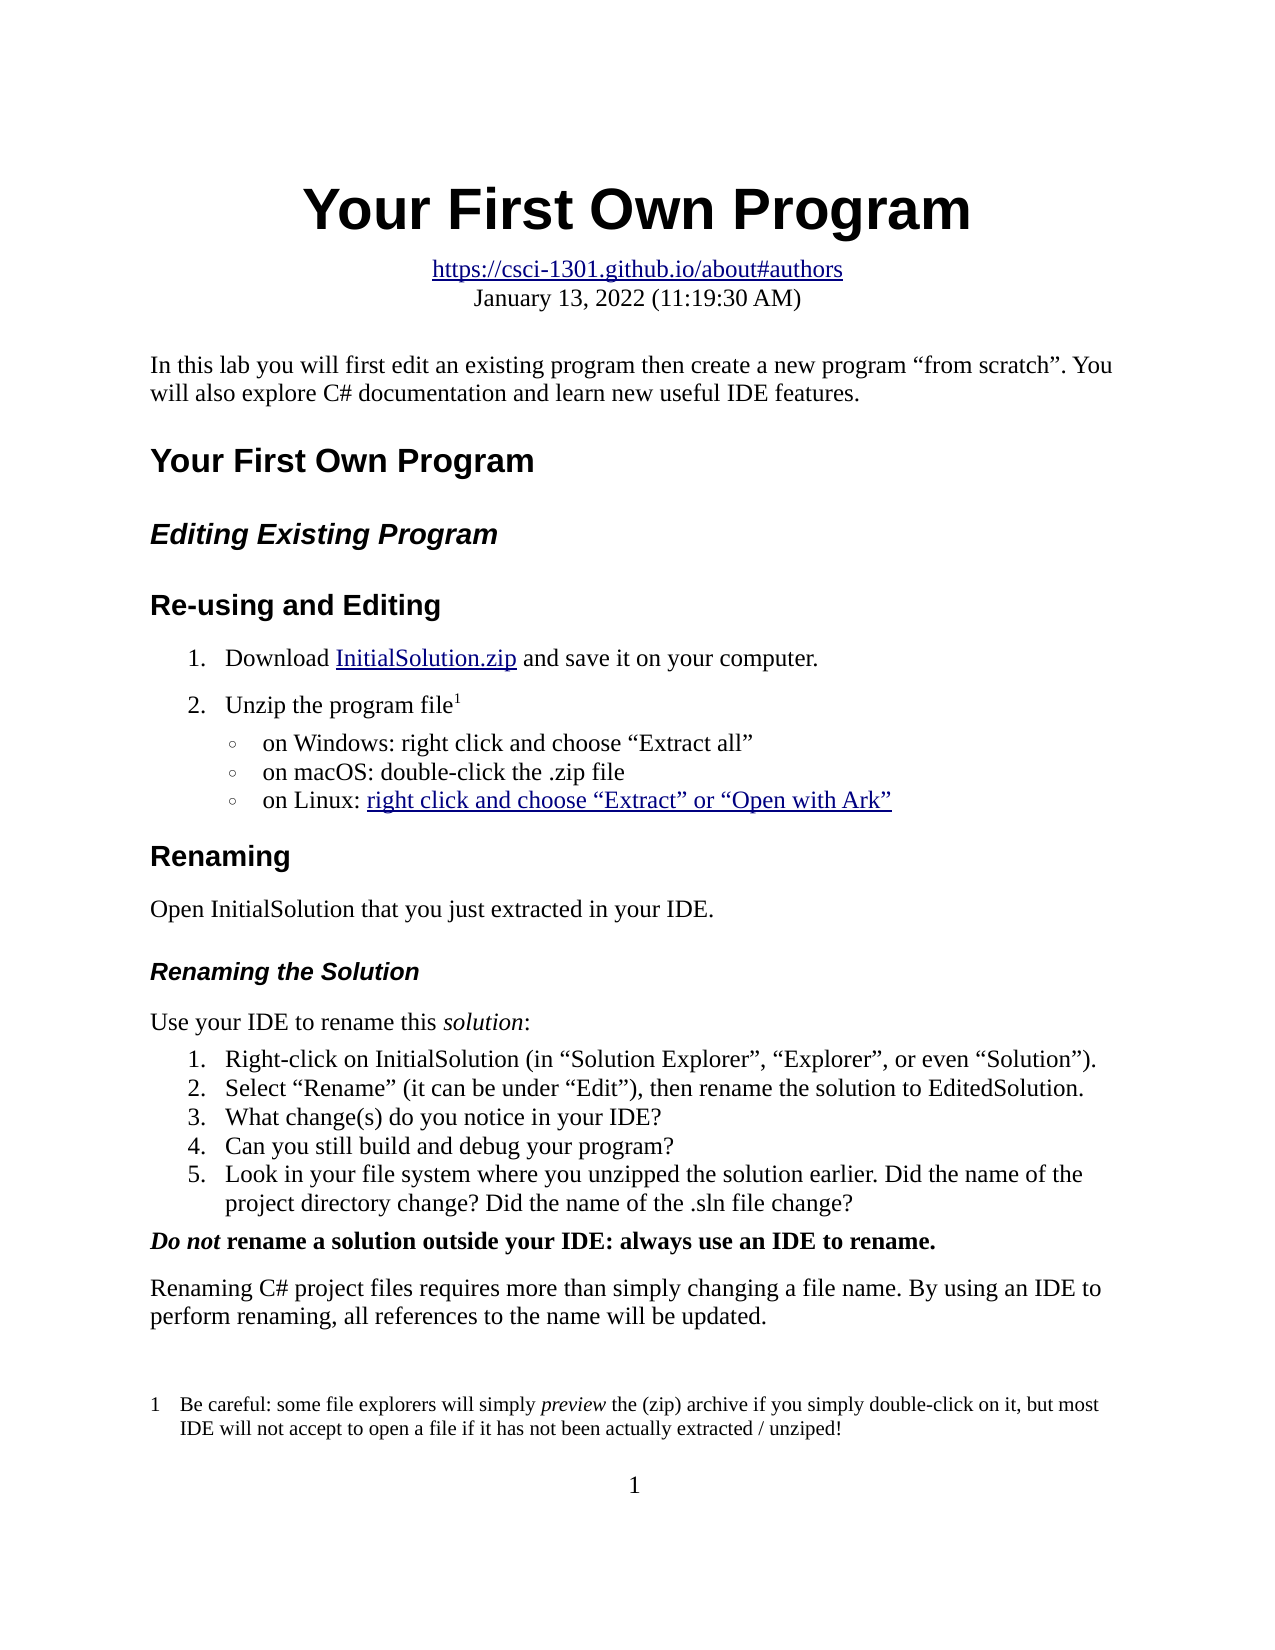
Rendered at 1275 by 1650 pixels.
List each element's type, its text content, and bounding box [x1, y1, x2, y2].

title Your First Own Program [150, 175, 1125, 242]
list on macOS: double-click the .zip file [225, 757, 1125, 785]
subtitle Editing Existing Program [150, 517, 1125, 551]
list What change(s) do you notice in your IDE? [187, 1102, 1125, 1131]
list Be careful: some file explorers will simply preview the (zip) archive if you simply double-click on it, but most IDE will not accept to open a file if it has not been actually extracted / unziped! [150, 1392, 1125, 1440]
list Can you still build and debug your program? [187, 1131, 1125, 1159]
list on Linux: right click and choose “Extract” or “Open with Ark” [225, 785, 1125, 814]
list Download InitialSolution.zip and save it on your computer. [187, 643, 1125, 672]
subtitle Your First Own Program [150, 441, 1125, 480]
text Open InitialSolution that you just extracted in your IDE. [150, 894, 1125, 923]
list Select “Rename” (it can be under “Edit”), then rename the solution to EditedSolution. [187, 1073, 1125, 1102]
list Look in your file system where you unzipped the solution earlier. Did the name of the project directory change? Did the name of the .sln file change? [187, 1159, 1125, 1217]
text Renaming C# project files requires more than simply changing a file name. By using an IDE to perform renaming, all references to the name will be updated. [150, 1273, 1125, 1330]
text https://csci-1301.github.io/about#authors [150, 254, 1125, 283]
list on Windows: right click and choose “Extract all” [225, 728, 1125, 757]
subtitle Renaming the Solution [150, 957, 1125, 985]
list Right-click on InitialSolution (in “Solution Explorer”, “Explorer”, or even “Solution”). [187, 1044, 1125, 1073]
text Use your IDE to rename this solution: [150, 1007, 1125, 1036]
text Do not rename a solution outside your IDE: always use an IDE to rename. [150, 1226, 1125, 1255]
text In this lab you will first edit an existing program then create a new program “from scratch”. You will also explore C# documentation and learn new useful IDE features. [150, 350, 1125, 407]
subtitle Renaming [150, 839, 1125, 873]
subtitle Re-using and Editing [150, 588, 1125, 622]
list Unzip the program file [187, 690, 1125, 719]
text January 13, 2022 (11:19:30 AM) [150, 283, 1125, 312]
